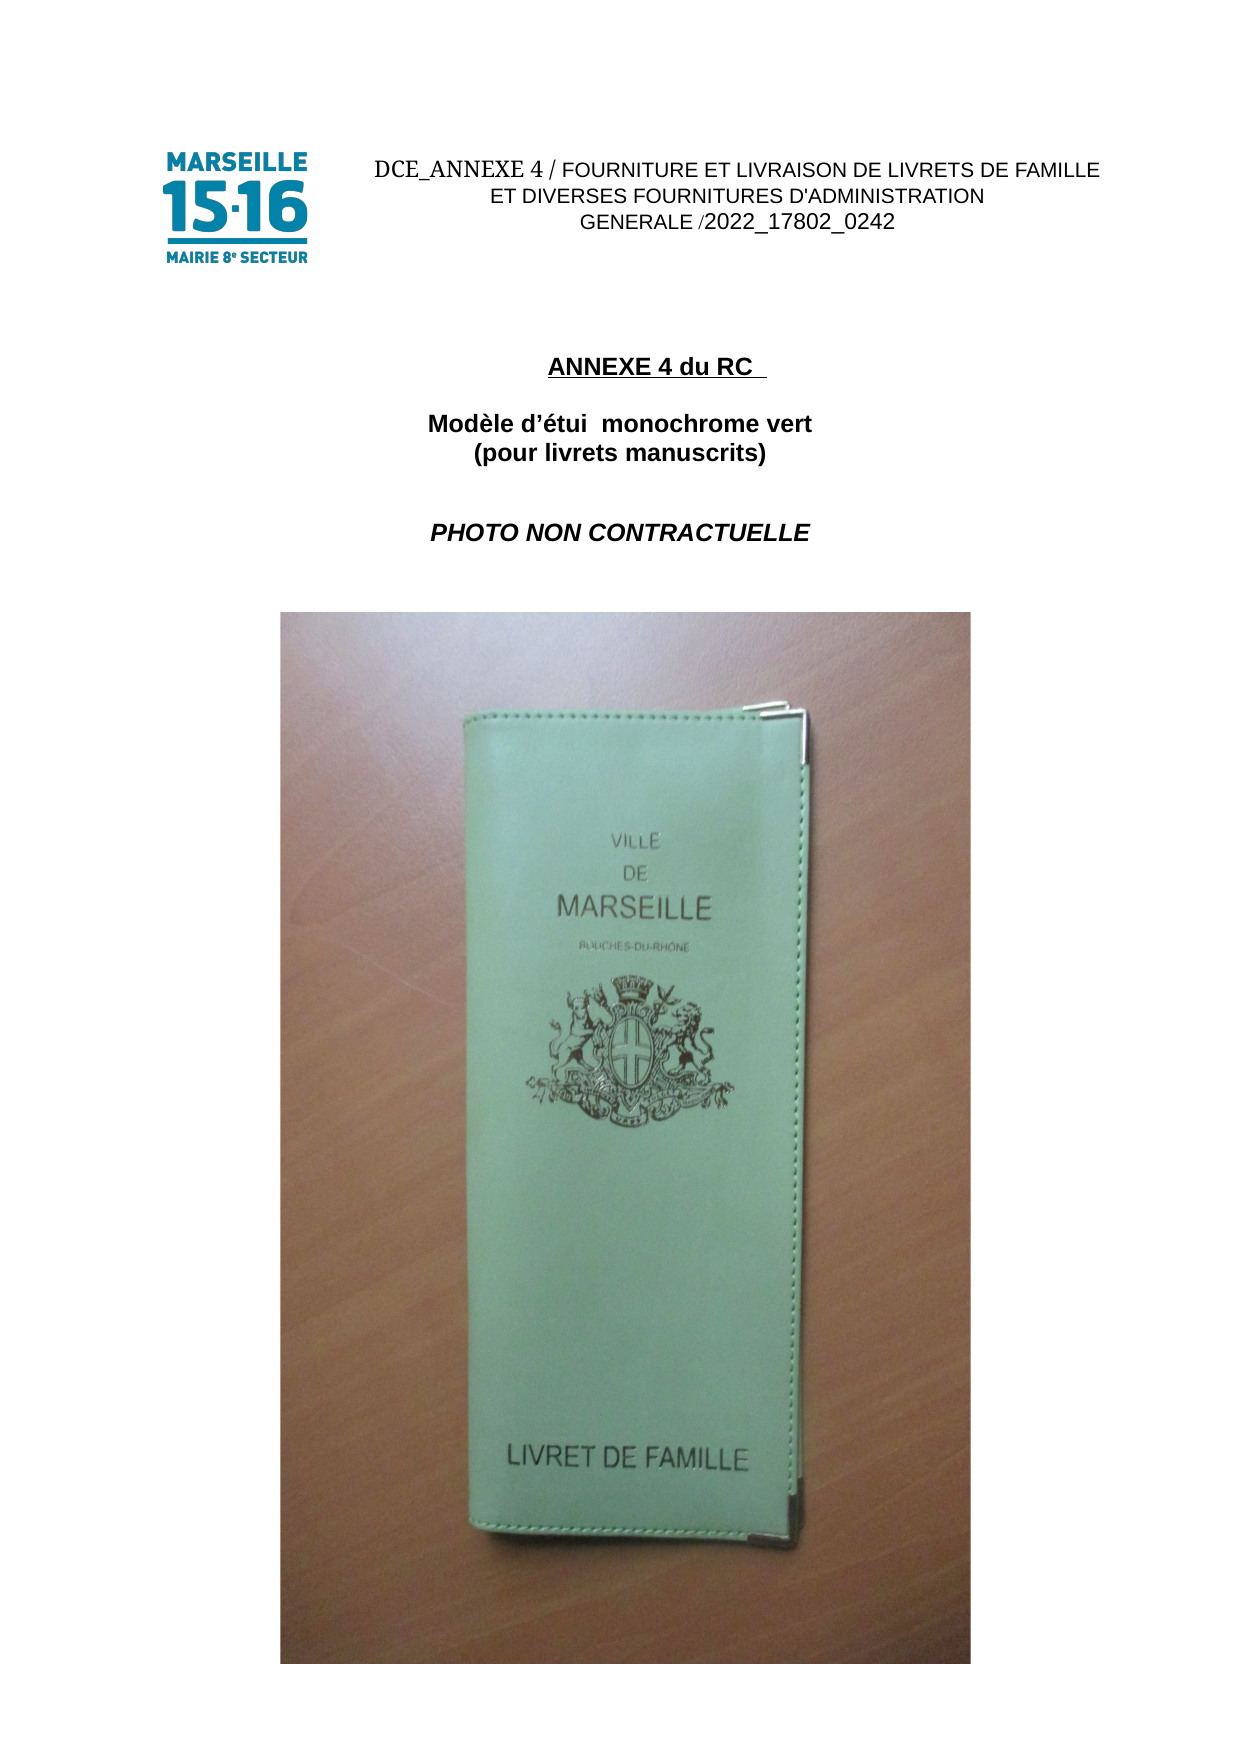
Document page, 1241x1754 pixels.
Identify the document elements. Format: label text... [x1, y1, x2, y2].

table_header [118, 147, 352, 266]
picture [263, 255, 271, 263]
picture [163, 152, 308, 263]
picture [173, 152, 180, 159]
text ANNEXE 4 du RC [118, 352, 1122, 381]
text (pour livrets manuscrits) [118, 438, 1122, 467]
table_header DCE_ANNEXE 4 / FOURNITURE ET LIVRAISON DE LIVRETS DE FAMILLE ET DIVERSES FOURNITURES D'ADMINISTRATION GENERALE /2022_17802_0242 [353, 147, 1122, 266]
text Modèle d’étui monochrome vert [118, 409, 1122, 438]
picture [280, 612, 971, 1664]
picture [283, 207, 295, 221]
text PHOTO NON CONTRACTUELLE [118, 518, 1122, 547]
